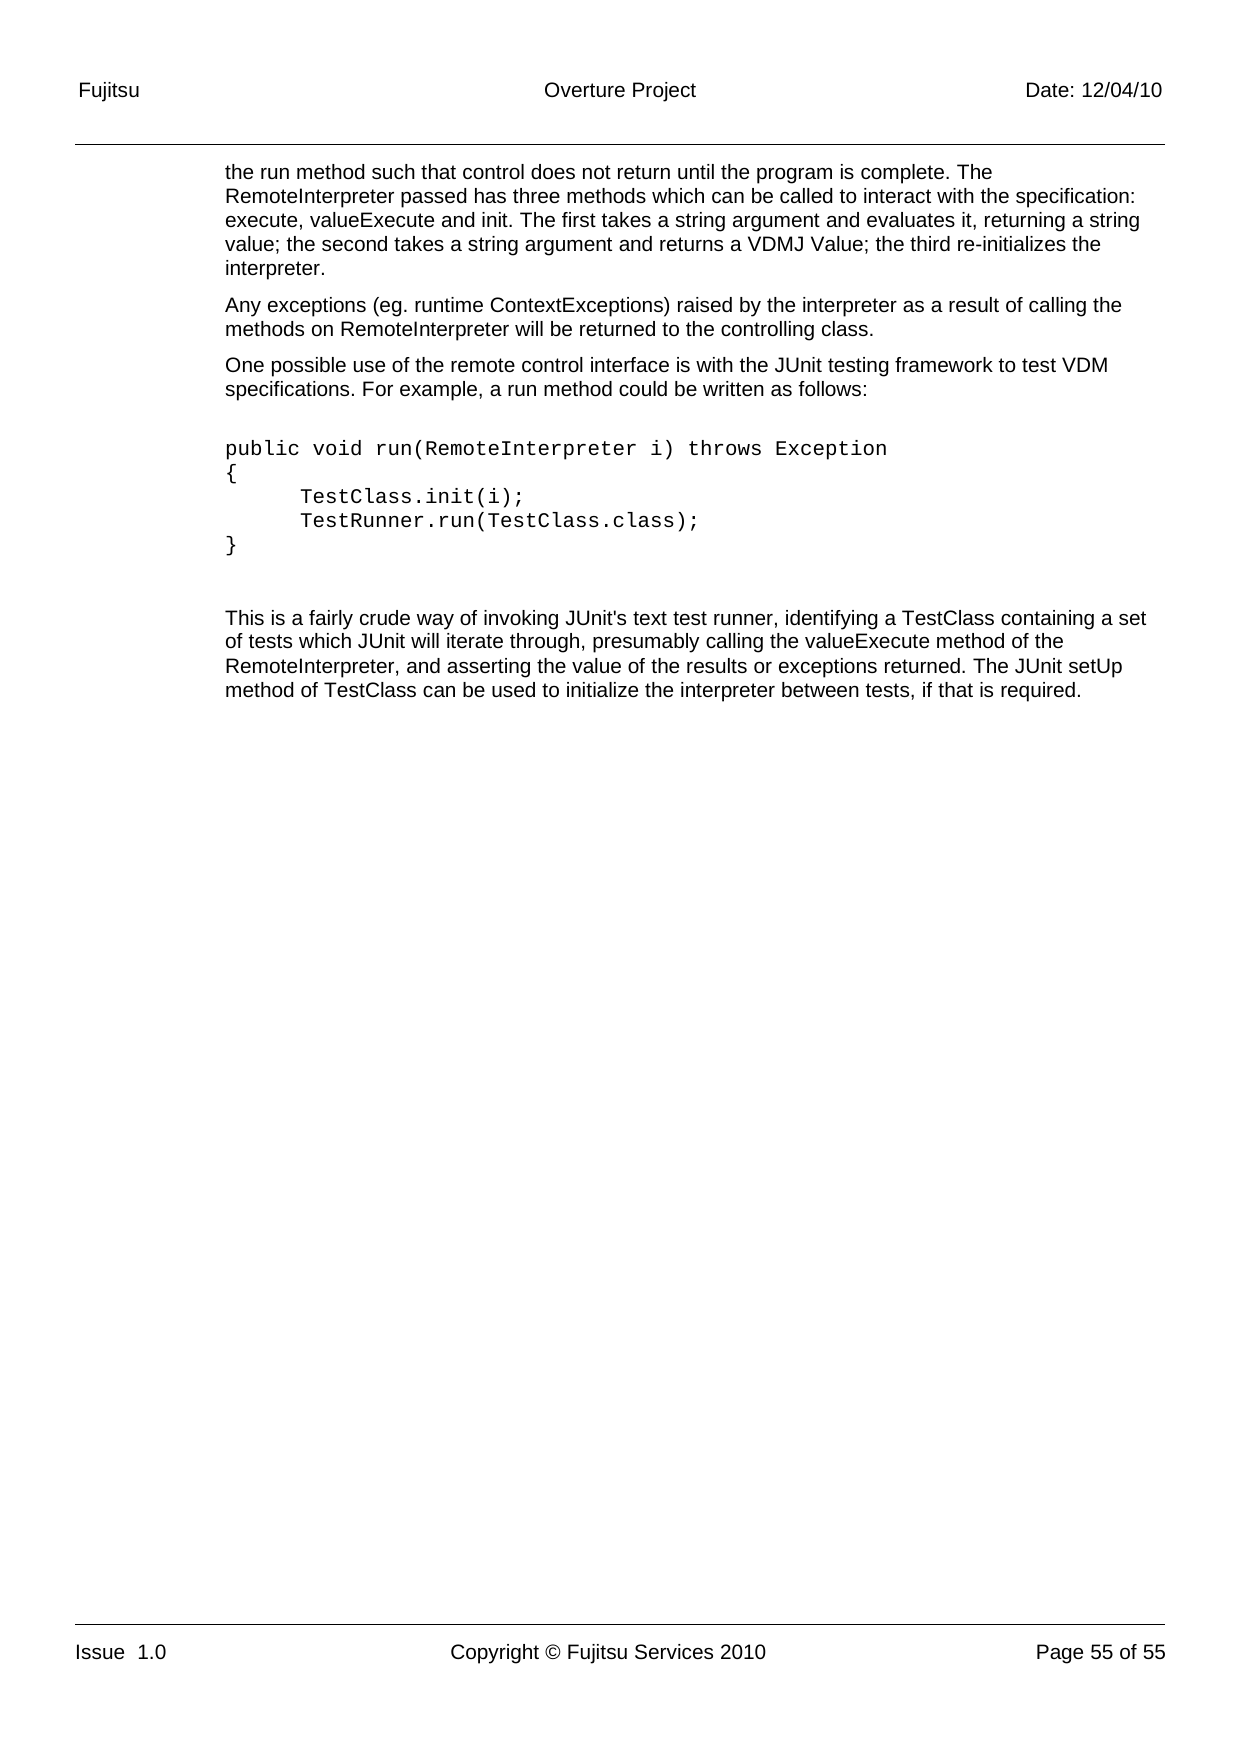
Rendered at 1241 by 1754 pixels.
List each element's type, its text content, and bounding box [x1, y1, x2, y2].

text This is a fairly crude way of invoking JUnit's text test runner, identifying a TestClass containing a set of tests which JUnit will iterate through, presumably calling the valueExecute method of the RemoteInterpreter, and asserting the value of the results or exceptions returned. The JUnit setUp method of TestClass can be used to initialize the interpreter between tests, if that is required. [225, 605, 1165, 702]
text TestClass.init(i); [225, 486, 1165, 509]
text the run method such that control does not return until the program is complete. The RemoteInterpreter passed has three methods which can be called to interact with the specification: execute, valueExecute and init. The first takes a string argument and evaluates it, returning a string value; the second takes a string argument and returns a VDMJ Value; the third re-initializes the interpreter. [225, 160, 1165, 280]
text public void run(RemoteInterpreter i) throws Exception [225, 438, 1165, 462]
text { [225, 462, 1165, 486]
text Any exceptions (eg. runtime ContextExceptions) raised by the interpreter as a result of calling the methods on RemoteInterpreter will be returned to the controlling class. [225, 292, 1165, 341]
text TestRunner.run(TestClass.class); [225, 509, 1165, 533]
text One possible use of the remote control interface is with the JUnit testing framework to test VDM specifications. For example, a run method could be written as follows: [225, 353, 1165, 401]
text } [225, 533, 1165, 557]
